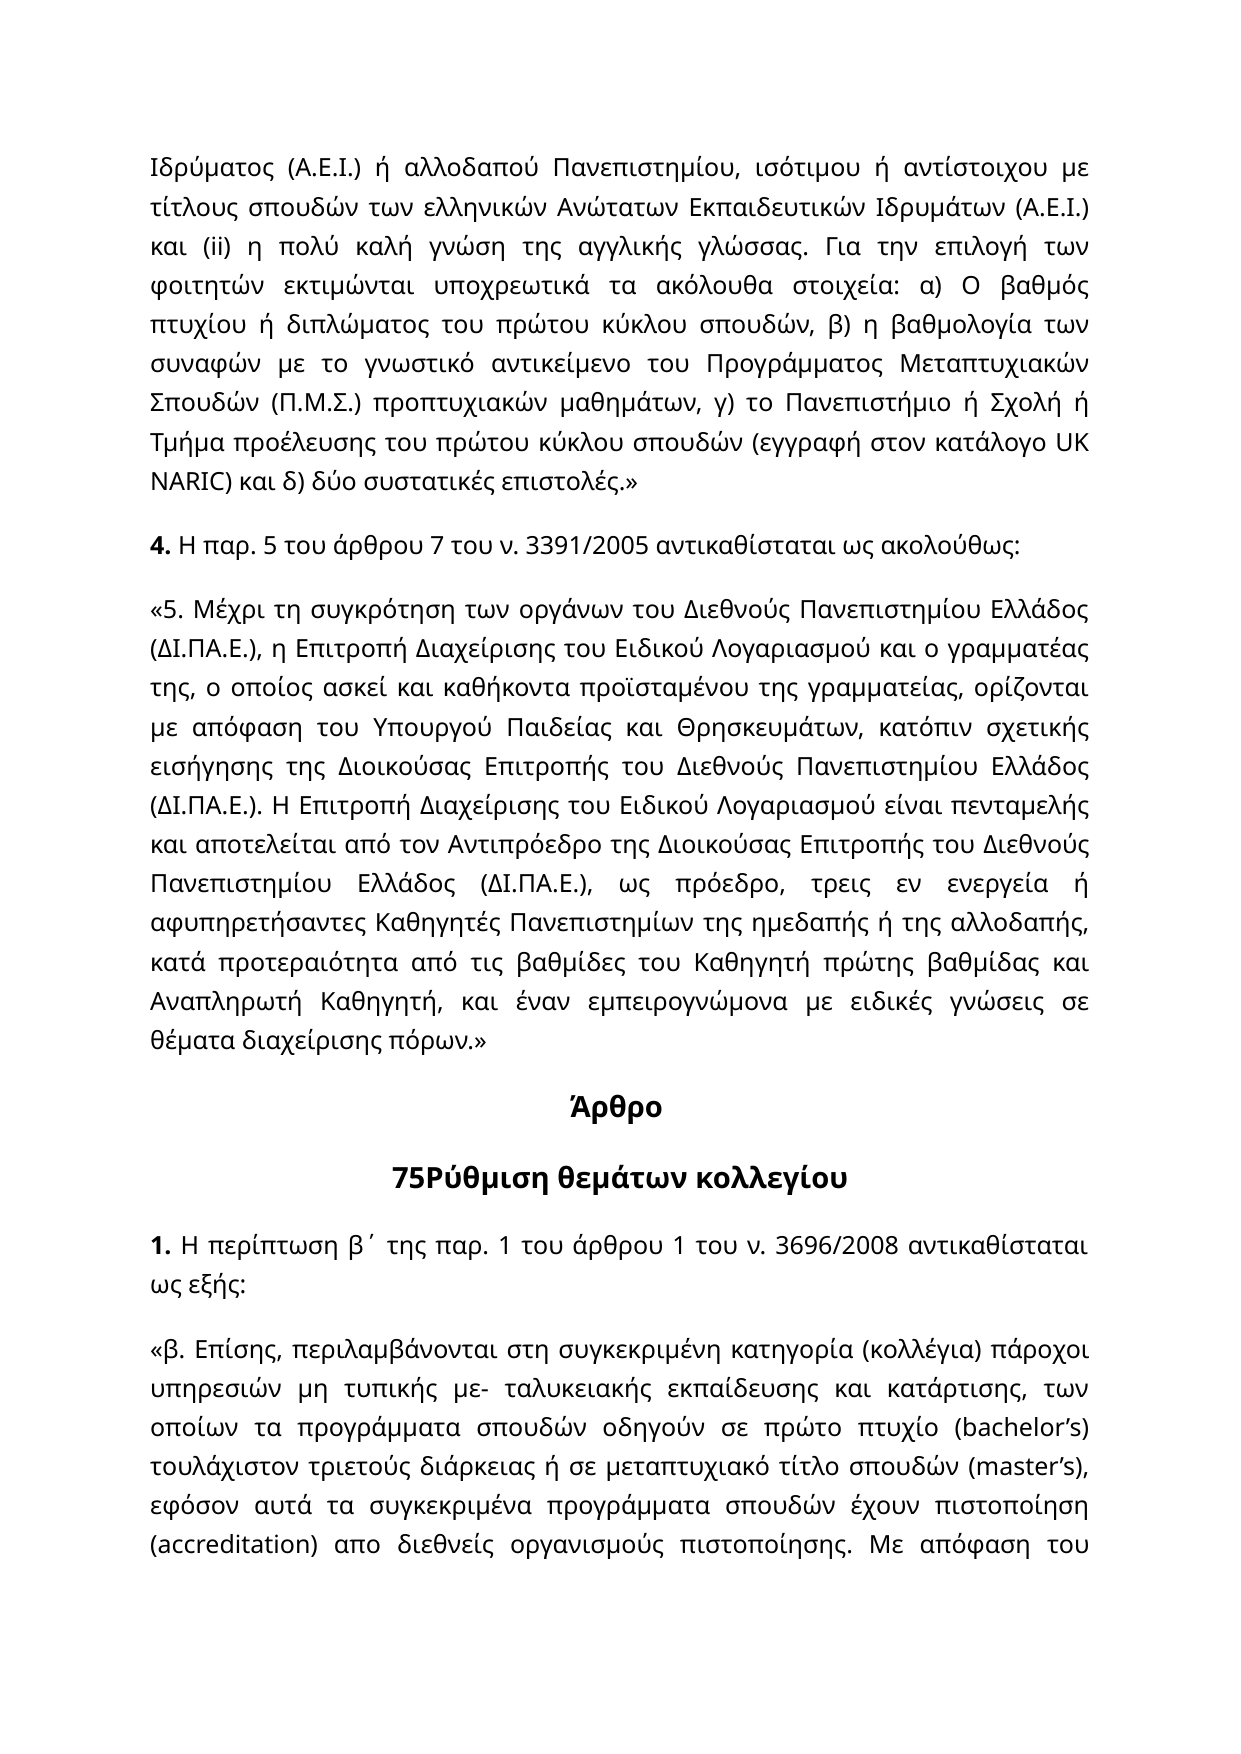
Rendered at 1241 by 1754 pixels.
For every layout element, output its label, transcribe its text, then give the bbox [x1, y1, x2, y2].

text «5. Μέχρι τη συγκρότηση των οργάνων του Διεθνούς Πανεπιστημίου Ελλάδος (ΔΙ.ΠΑ.Ε.), η Επιτροπή Διαχείρισης του Ειδικού Λογαριασμού και ο γραμματέας της, ο οποίος ασκεί και καθήκοντα προϊσταμένου της γραμματείας, ορίζονται με απόφαση του Υπουργού Παιδείας και Θρησκευμάτων, κατόπιν σχετικής εισήγησης της Διοικούσας Επιτροπής του Διεθνούς Πανεπιστημίου Ελλάδος (ΔΙ.ΠΑ.Ε.). Η Επιτροπή Διαχείρισης του Ειδικού Λογαριασμού είναι πενταμελής και αποτελείται από τον Αντιπρόεδρο της Διοικούσας Επιτροπής του Διεθνούς Πανεπιστημίου Ελλάδος (ΔΙ.ΠΑ.Ε.), ως πρόεδρο, τρεις εν ενεργεία ή αφυπηρετήσαντες Καθηγητές Πανεπιστημίων της ημεδαπής ή της αλλοδαπής, κατά προτεραιότητα από τις βαθμίδες του Καθηγητή πρώτης βαθμίδας και Αναπληρωτή Καθηγητή, και έναν εμπειρογνώμονα με ειδικές γνώσεις σε θέματα διαχείρισης πόρων.» [150, 592, 1090, 1057]
subtitle Άρθρο [150, 1087, 1090, 1126]
subtitle 75Ρύθμιση θεμάτων κολλεγίου [150, 1157, 1090, 1197]
text 1. Η περίπτωση β΄ της παρ. 1 του άρθρου 1 του ν. 3696/2008 αντικαθίσταται ως εξής: [150, 1228, 1090, 1301]
text «β. Επίσης, περιλαμβάνονται στη συγκεκριμένη κατηγορία (κολλέγια) πάροχοι υπηρεσιών μη τυπικής με- ταλυκειακής εκπαίδευσης και κατάρτισης, των οποίων τα προγράμματα σπουδών οδηγούν σε πρώτο πτυχίο (bachelor’s) τουλάχιστον τριετούς διάρκειας ή σε μεταπτυχιακό τίτλο σπουδών (master’s), εφόσον αυτά τα συγκεκριμένα προγράμματα σπουδών έχουν πιστοποίηση (accreditation) απο διεθνείς οργανισμούς πιστοποίησης. Με απόφαση του [150, 1331, 1090, 1561]
text 4. Η παρ. 5 του άρθρου 7 του ν. 3391/2005 αντικαθίσταται ως ακολούθως: [150, 527, 1090, 562]
text Ιδρύματος (Α.Ε.Ι.) ή αλλοδαπού Πανεπιστημίου, ισότιμου ή αντίστοιχου με τίτλους σπουδών των ελληνικών Ανώτατων Εκπαιδευτικών Ιδρυμάτων (Α.Ε.Ι.) και (ii) η πολύ καλή γνώση της αγγλικής γλώσσας. Για την επιλογή των φοιτητών εκτιμώνται υποχρεωτικά τα ακόλουθα στοιχεία: α) Ο βαθμός πτυχίου ή διπλώματος του πρώτου κύκλου σπουδών, β) η βαθμολογία των συναφών με το γνωστικό αντικείμενο του Προγράμματος Μεταπτυχιακών Σπουδών (Π.Μ.Σ.) προπτυχιακών μαθημάτων, γ) το Πανεπιστήμιο ή Σχολή ή Τμήμα προέλευσης του πρώτου κύκλου σπουδών (εγγραφή στον κατάλογο UK NARIC) και δ) δύο συστατικές επιστολές.» [150, 150, 1090, 497]
